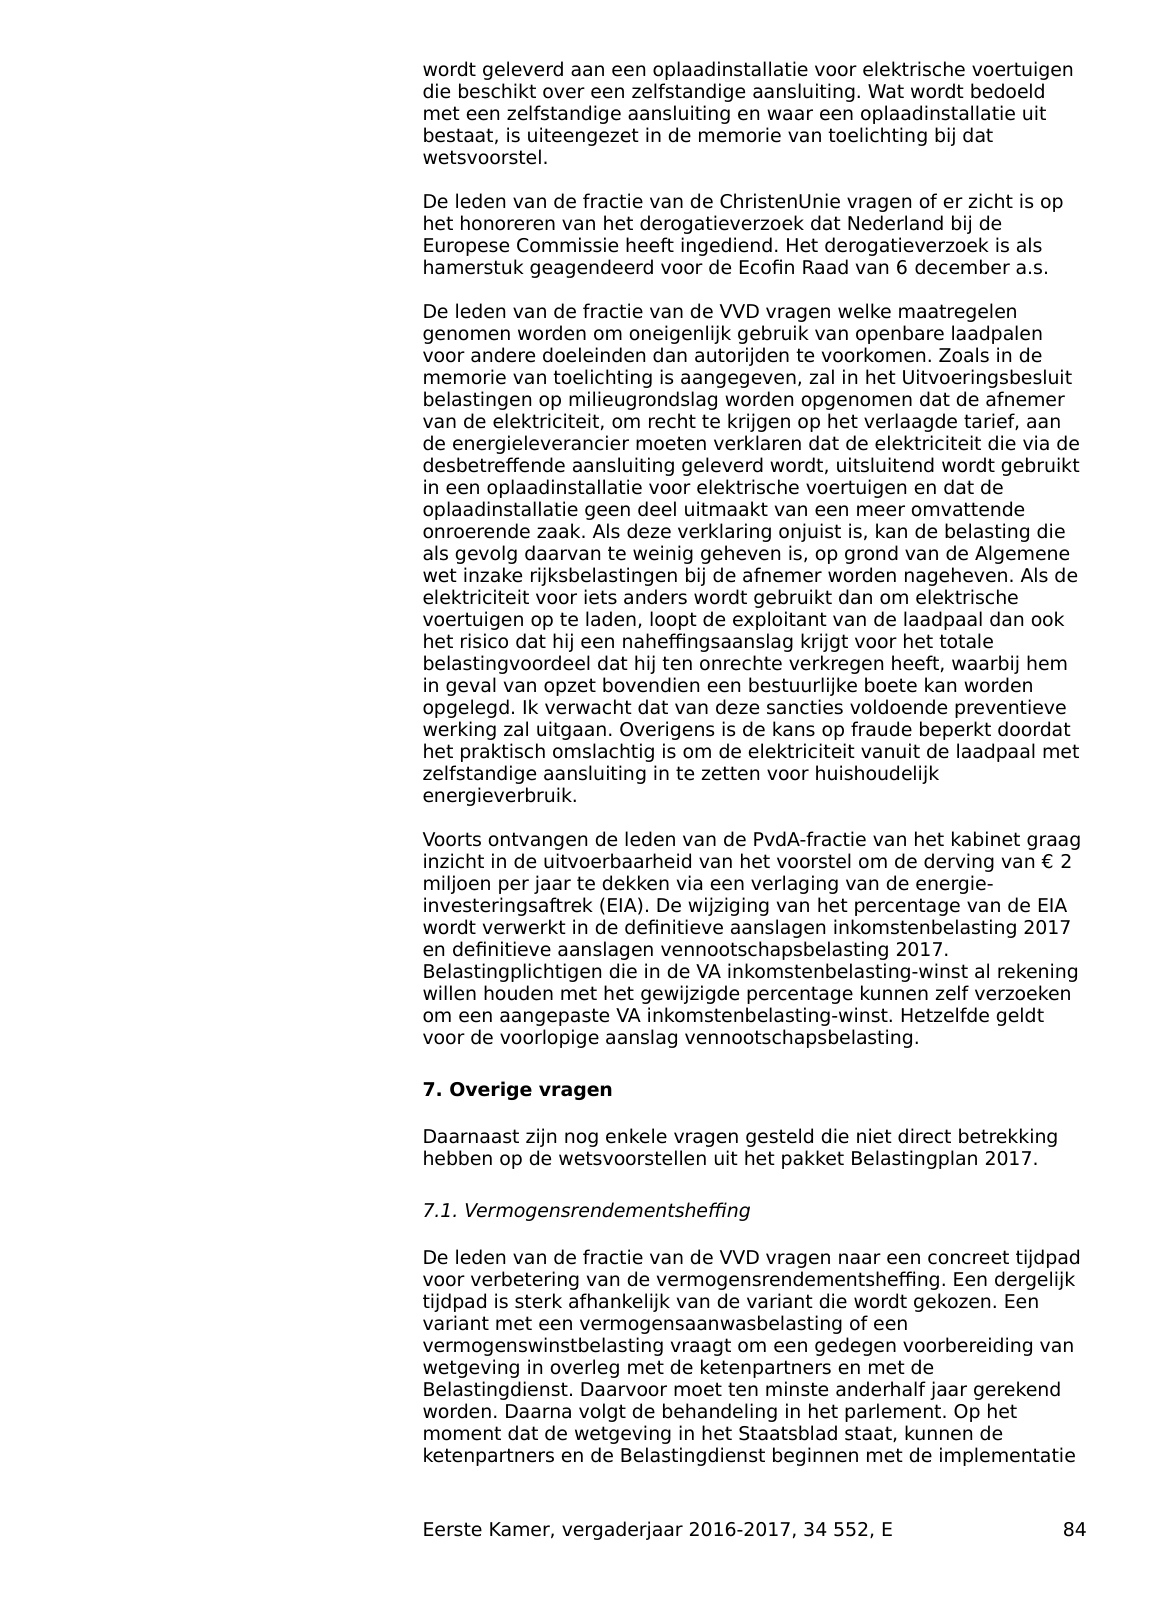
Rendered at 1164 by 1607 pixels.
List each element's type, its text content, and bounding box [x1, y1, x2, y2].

subtitle 7. Overige vragen [422, 1079, 1087, 1101]
text De leden van de fractie van de ChristenUnie vragen of er zicht is op het honoreren van het derogatieverzoek dat Nederland bij de Europese Commissie heeft ingediend. Het derogatieverzoek is als hamerstuk geagendeerd voor de Ecofin Raad van 6 december a.s. [422, 191, 1087, 279]
text De leden van de fractie van de VVD vragen welke maatregelen genomen worden om oneigenlijk gebruik van openbare laadpalen voor andere doeleinden dan autorijden te voorkomen. Zoals in de memorie van toelichting is aangegeven, zal in het Uitvoeringsbesluit belastingen op milieugrondslag worden opgenomen dat de afnemer van de elektriciteit, om recht te krijgen op het verlaagde tarief, aan de energieleverancier moeten verklaren dat de elektriciteit die via de desbetreffende aansluiting geleverd wordt, uitsluitend wordt gebruikt in een oplaadinstallatie voor elektrische voertuigen en dat de oplaadinstallatie geen deel uitmaakt van een meer omvattende onroerende zaak. Als deze verklaring onjuist is, kan de belasting die als gevolg daarvan te weinig geheven is, op grond van de Algemene wet inzake rijksbelastingen bij de afnemer worden nageheven. Als de elektriciteit voor iets anders wordt gebruikt dan om elektrische voertuigen op te laden, loopt de exploitant van de laadpaal dan ook het risico dat hij een naheffingsaanslag krijgt voor het totale belastingvoordeel dat hij ten onrechte verkregen heeft, waarbij hem in geval van opzet bovendien een bestuurlijke boete kan worden opgelegd. Ik verwacht dat van deze sancties voldoende preventieve werking zal uitgaan. Overigens is de kans op fraude beperkt doordat het praktisch omslachtig is om de elektriciteit vanuit de laadpaal met zelfstandige aansluiting in te zetten voor huishoudelijk energieverbruik. [422, 301, 1087, 807]
subtitle 7.1. Vermogensrendementsheffing [422, 1200, 1087, 1222]
text De leden van de fractie van de VVD vragen naar een concreet tijdpad voor verbetering van de vermogensrendementsheffing. Een dergelijk tijdpad is sterk afhankelijk van de variant die wordt gekozen. Een variant met een vermogensaanwasbelasting of een vermogenswinstbelasting vraagt om een gedegen voorbereiding van wetgeving in overleg met de ketenpartners en met de Belastingdienst. Daarvoor moet ten minste anderhalf jaar gerekend worden. Daarna volgt de behandeling in het parlement. Op het moment dat de wetgeving in het Staatsblad staat, kunnen de ketenpartners en de Belastingdienst beginnen met de implementatie [422, 1247, 1087, 1466]
text Voorts ontvangen de leden van de PvdA-fractie van het kabinet graag inzicht in de uitvoerbaarheid van het voorstel om de derving van € 2 miljoen per jaar te dekken via een verlaging van de energie-investeringsaftrek (EIA). De wijziging van het percentage van de EIA wordt verwerkt in de definitieve aanslagen inkomstenbelasting 2017 en definitieve aanslagen vennootschapsbelasting 2017. Belastingplichtigen die in de VA inkomstenbelasting-winst al rekening willen houden met het gewijzigde percentage kunnen zelf verzoeken om een aangepaste VA inkomstenbelasting-winst. Hetzelfde geldt voor de voorlopige aanslag vennootschapsbelasting. [422, 829, 1087, 1049]
text wordt geleverd aan een oplaadinstallatie voor elektrische voertuigen die beschikt over een zelfstandige aansluiting. Wat wordt bedoeld met een zelfstandige aansluiting en waar een oplaadinstallatie uit bestaat, is uiteengezet in de memorie van toelichting bij dat wetsvoorstel. [422, 59, 1087, 169]
text Daarnaast zijn nog enkele vragen gesteld die niet direct betrekking hebben op de wetsvoorstellen uit het pakket Belastingplan 2017. [422, 1126, 1087, 1170]
